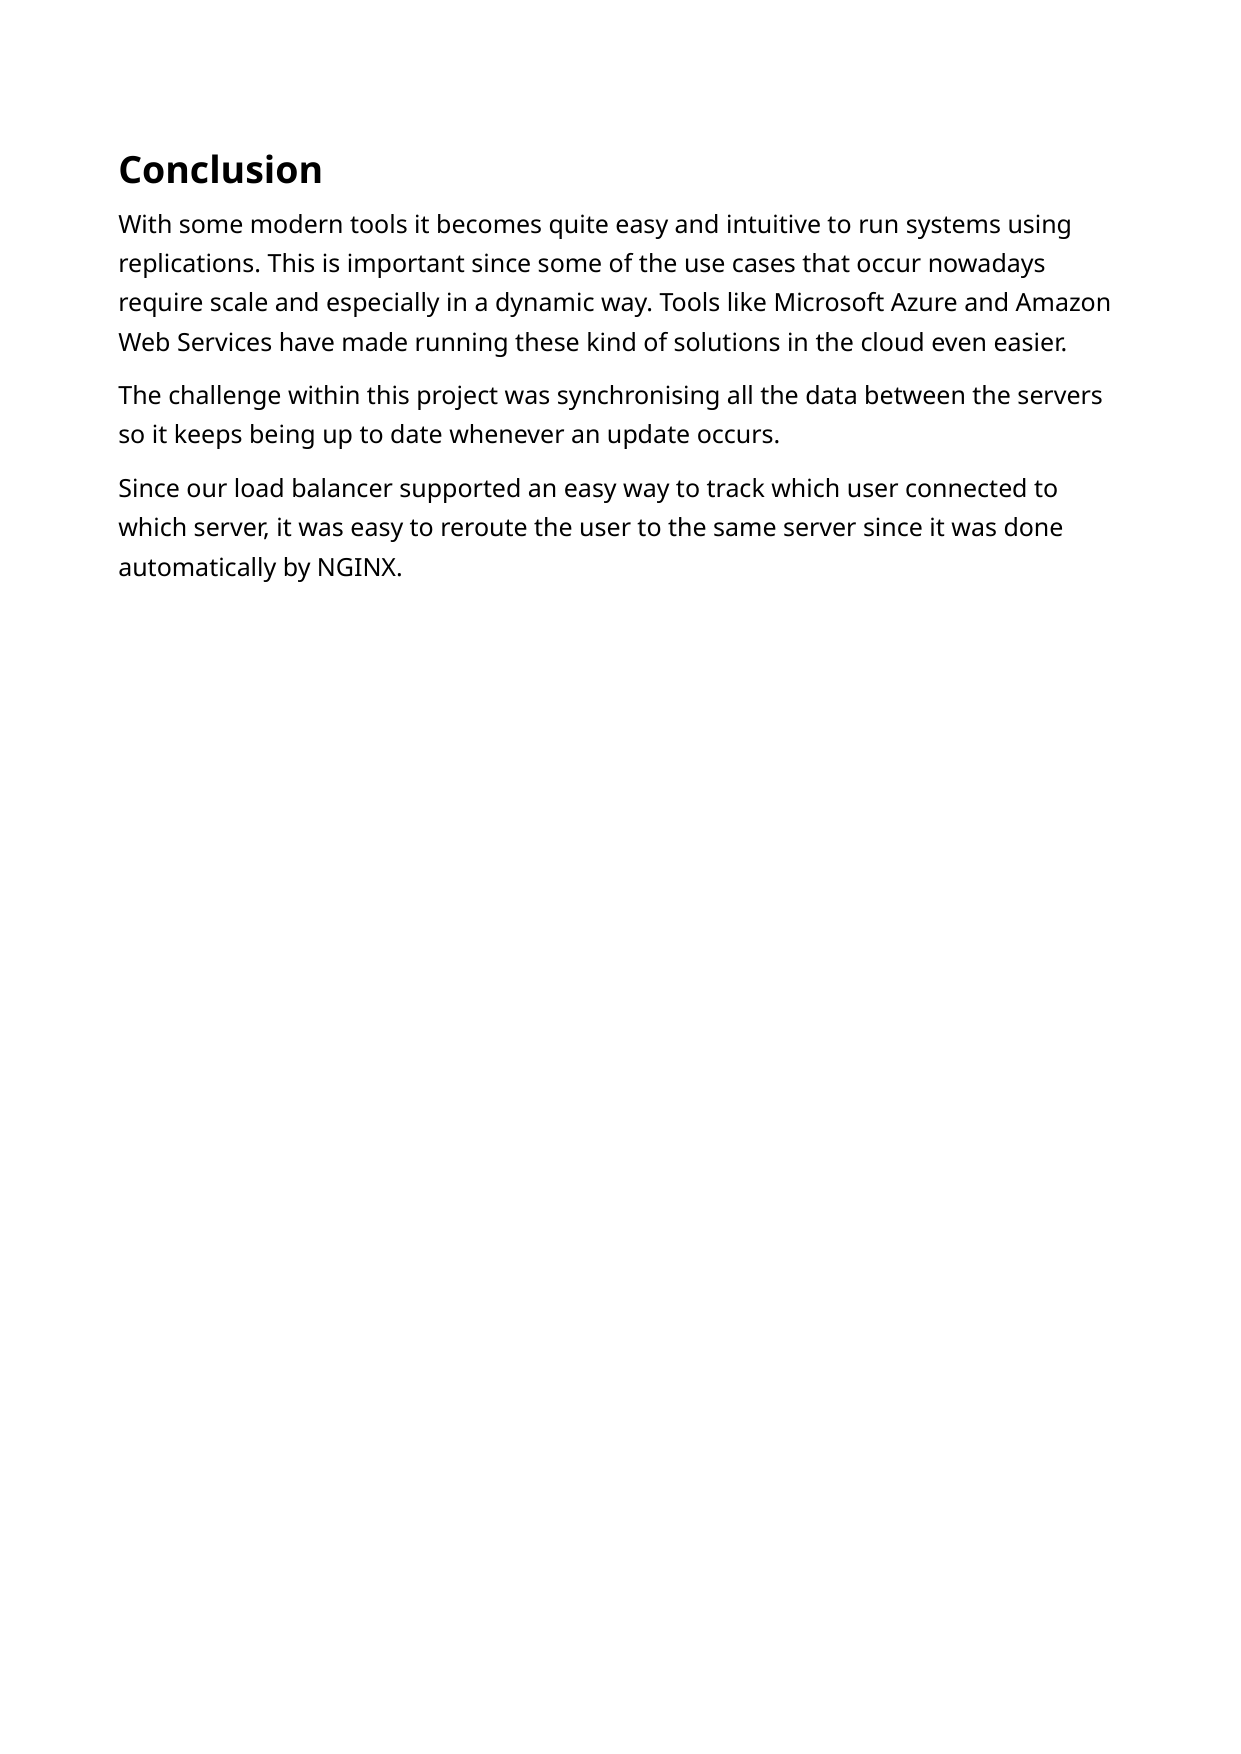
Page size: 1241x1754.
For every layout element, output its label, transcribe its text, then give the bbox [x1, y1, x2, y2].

subtitle Conclusion [118, 143, 1122, 194]
text The challenge within this project was synchronising all the data between the servers so it keeps being up to date whenever an update occurs. [118, 378, 1122, 451]
text Since our load balancer supported an easy way to track which user connected to which server, it was easy to reroute the user to the same server since it was done automatically by NGINX. [118, 471, 1122, 583]
text With some modern tools it becomes quite easy and intuitive to run systems using replications. This is important since some of the use cases that occur nowadays require scale and especially in a dynamic way. Tools like Microsoft Azure and Amazon Web Services have made running these kind of solutions in the cloud even easier. [118, 207, 1122, 358]
